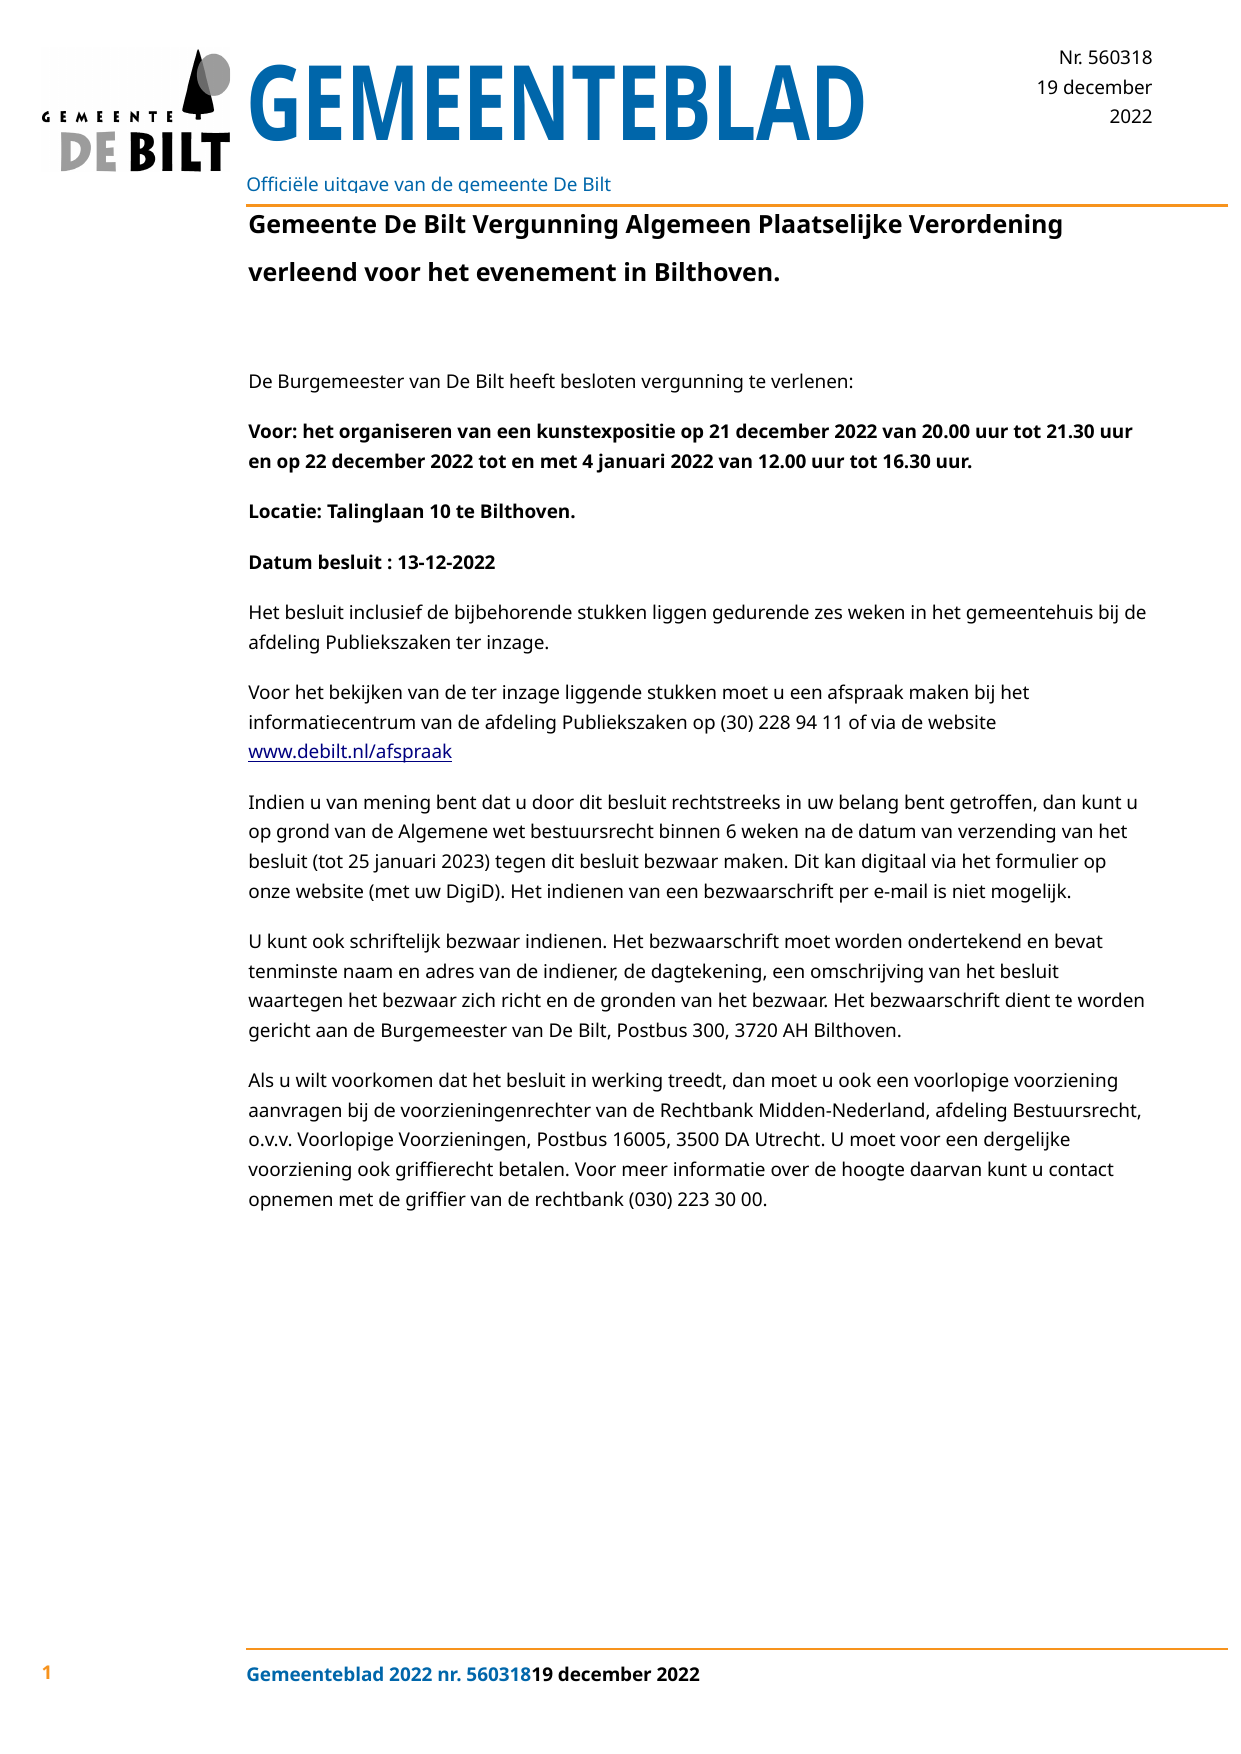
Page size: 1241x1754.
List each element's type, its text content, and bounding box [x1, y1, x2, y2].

text De Burgemeester van De Bilt heeft besloten vergunning te verlenen: [248, 368, 1152, 394]
text Het besluit inclusief de bijbehorende stukken liggen gedurende zes weken in het gemeentehuis bij de afdeling Publiekszaken ter inzage. [248, 599, 1152, 655]
text Gemeente De Bilt Vergunning Algemeen Plaatselijke Verordening verleend voor het evenement in Bilthoven. [248, 207, 1152, 288]
text Indien u van mening bent dat u door dit besluit rechtstreeks in uw belang bent getroffen, dan kunt u op grond van de Algemene wet bestuursrecht binnen 6 weken na de datum van verzending van het besluit (tot 25 januari 2023) tegen dit besluit bezwaar maken. Dit kan digitaal via het formulier op onze website (met uw DigiD). Het indienen van een bezwaarschrift per e-mail is niet mogelijk. [248, 789, 1152, 904]
text Locatie: Talinglaan 10 te Bilthoven. [248, 499, 1152, 524]
text Datum besluit : 13-12-2022 [248, 549, 1152, 575]
text U kunt ook schriftelijk bezwaar indienen. Het bezwaarschrift moet worden ondertekend en bevat tenminste naam en adres van de indiener, de dagtekening, een omschrijving van het besluit waartegen het bezwaar zich richt en de gronden van het bezwaar. Het bezwaarschrift dient te worden gericht aan de Burgemeester van De Bilt, Postbus 300, 3720 AH Bilthoven. [248, 928, 1152, 1043]
text Als u wilt voorkomen dat het besluit in werking treedt, dan moet u ook een voorlopige voorziening aanvragen bij de voorzieningenrechter van de Rechtbank Midden-Nederland, afdeling Bestuursrecht, o.v.v. Voorlopige Voorzieningen, Postbus 16005, 3500 DA Utrecht. U moet voor een dergelijke voorziening ook griffierecht betalen. Voor meer informatie over de hoogte daarvan kunt u contact opnemen met de griffier van de rechtbank (030) 223 30 00. [248, 1067, 1152, 1212]
picture [41, 47, 231, 172]
text Voor het bekijken van de ter inzage liggende stukken moet u een afspraak maken bij het informatiecentrum van de afdeling Publiekszaken op (30) 228 94 11 of via de website www.debilt.nl/afspraak [248, 679, 1152, 764]
text Voor: het organiseren van een kunstexpositie op 21 december 2022 van 20.00 uur tot 21.30 uur en op 22 december 2022 tot en met 4 januari 2022 van 12.00 uur tot 16.30 uur. [248, 419, 1152, 474]
